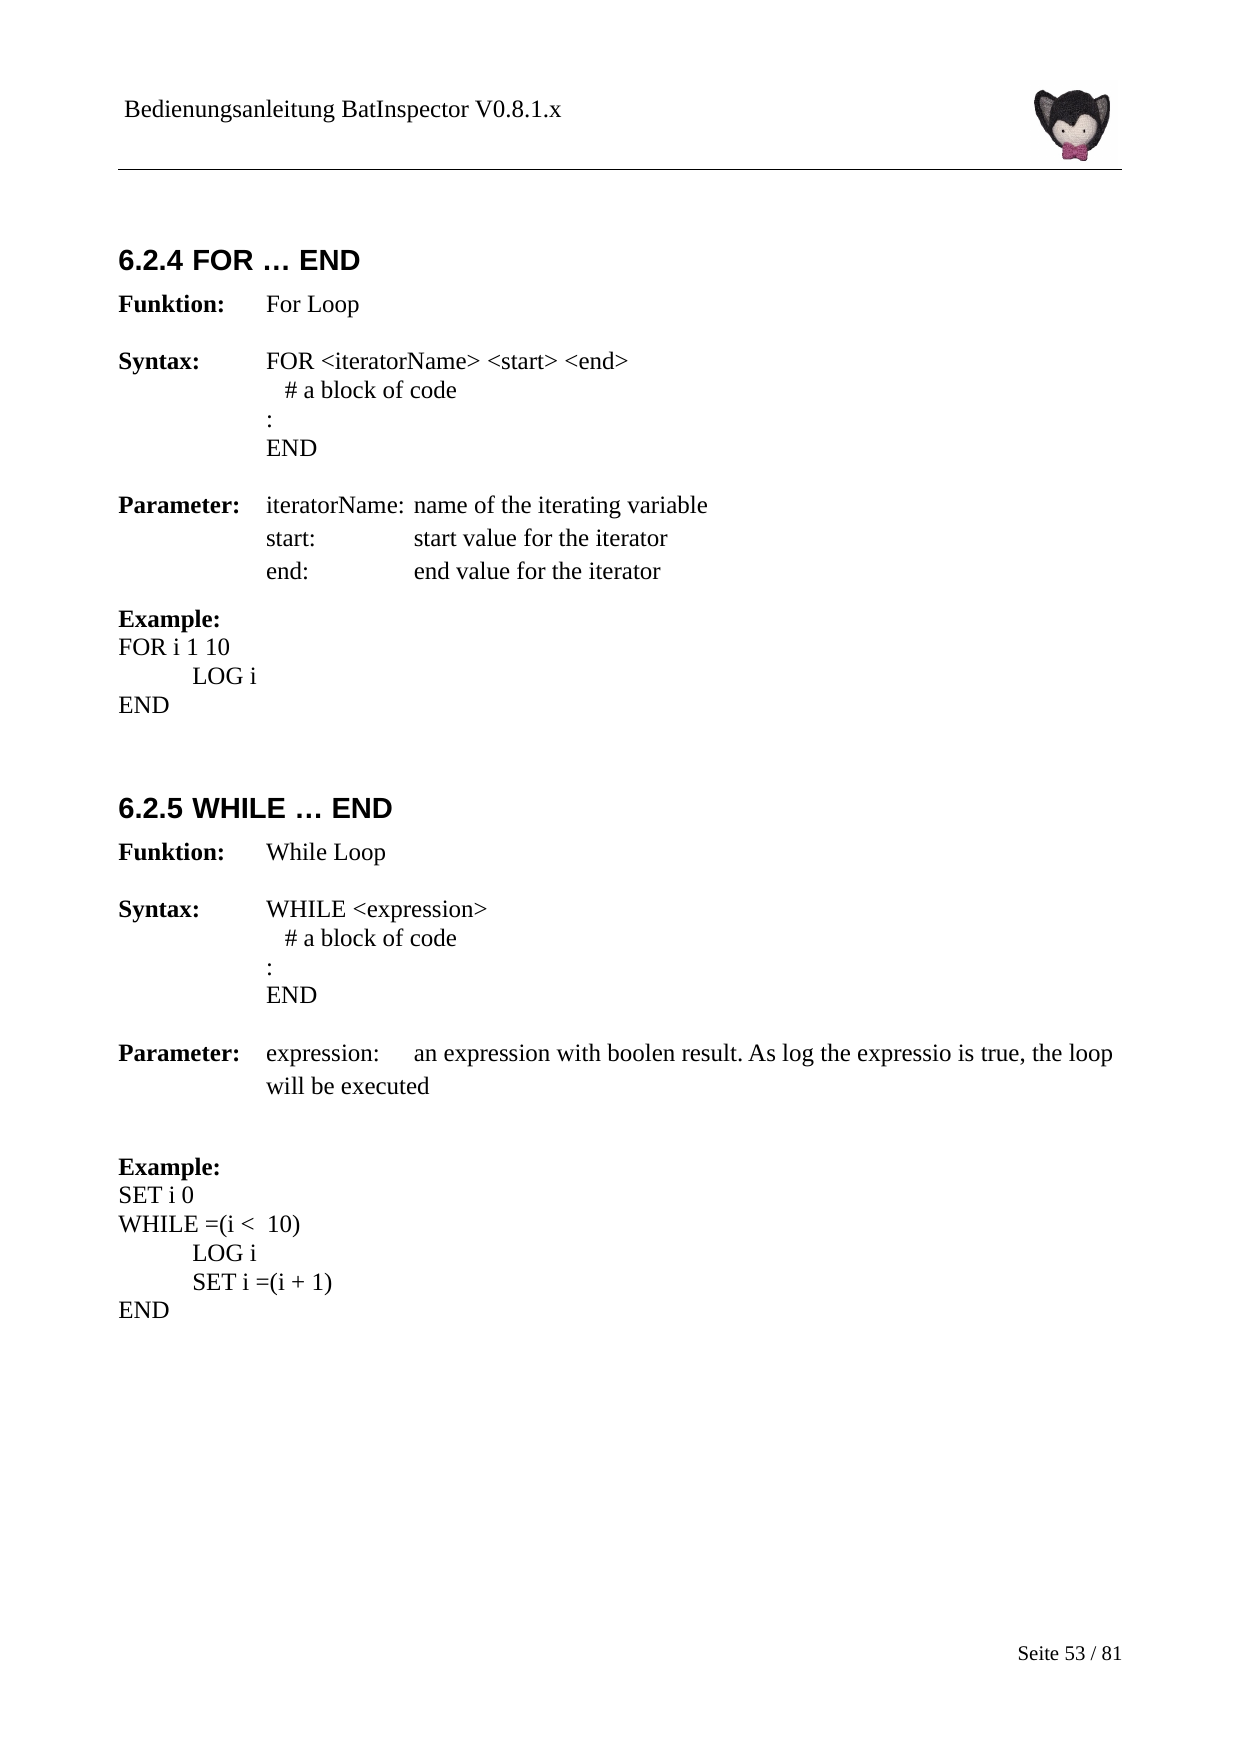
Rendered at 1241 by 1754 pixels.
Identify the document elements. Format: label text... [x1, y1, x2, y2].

text SET i =(i + 1) [118, 1267, 1122, 1296]
text : [118, 404, 1122, 433]
text : [118, 952, 1122, 981]
subtitle FOR … END [118, 243, 1122, 276]
text WHILE =(i < 10) [118, 1209, 1122, 1238]
text END [118, 1296, 1122, 1324]
text END [118, 433, 1122, 461]
text Example: [118, 1152, 1122, 1181]
text LOG i [118, 661, 1122, 690]
text # a block of code [118, 923, 1122, 952]
text Syntax: FOR <iteratorName> <start> <end> [118, 346, 1122, 375]
text END [118, 690, 1122, 719]
text Parameter: iteratorName: name of the iterating variable start: start value for the iterator end: end value for the iterator [118, 490, 1122, 585]
text FOR i 1 10 [118, 632, 1122, 661]
subtitle WHILE … END [118, 791, 1122, 824]
text SET i 0 [118, 1181, 1122, 1209]
picture [1030, 80, 1119, 169]
text Funktion: While Loop [118, 837, 1122, 866]
text Funktion: For Loop [118, 289, 1122, 318]
text END [118, 981, 1122, 1009]
text # a block of code [118, 375, 1122, 404]
text Example: [118, 604, 1122, 632]
text LOG i [118, 1238, 1122, 1267]
text Syntax: WHILE <expression> [118, 894, 1122, 923]
text Parameter: expression: an expression with boolen result. As log the expressio is true, the loop will be executed [118, 1038, 1122, 1133]
